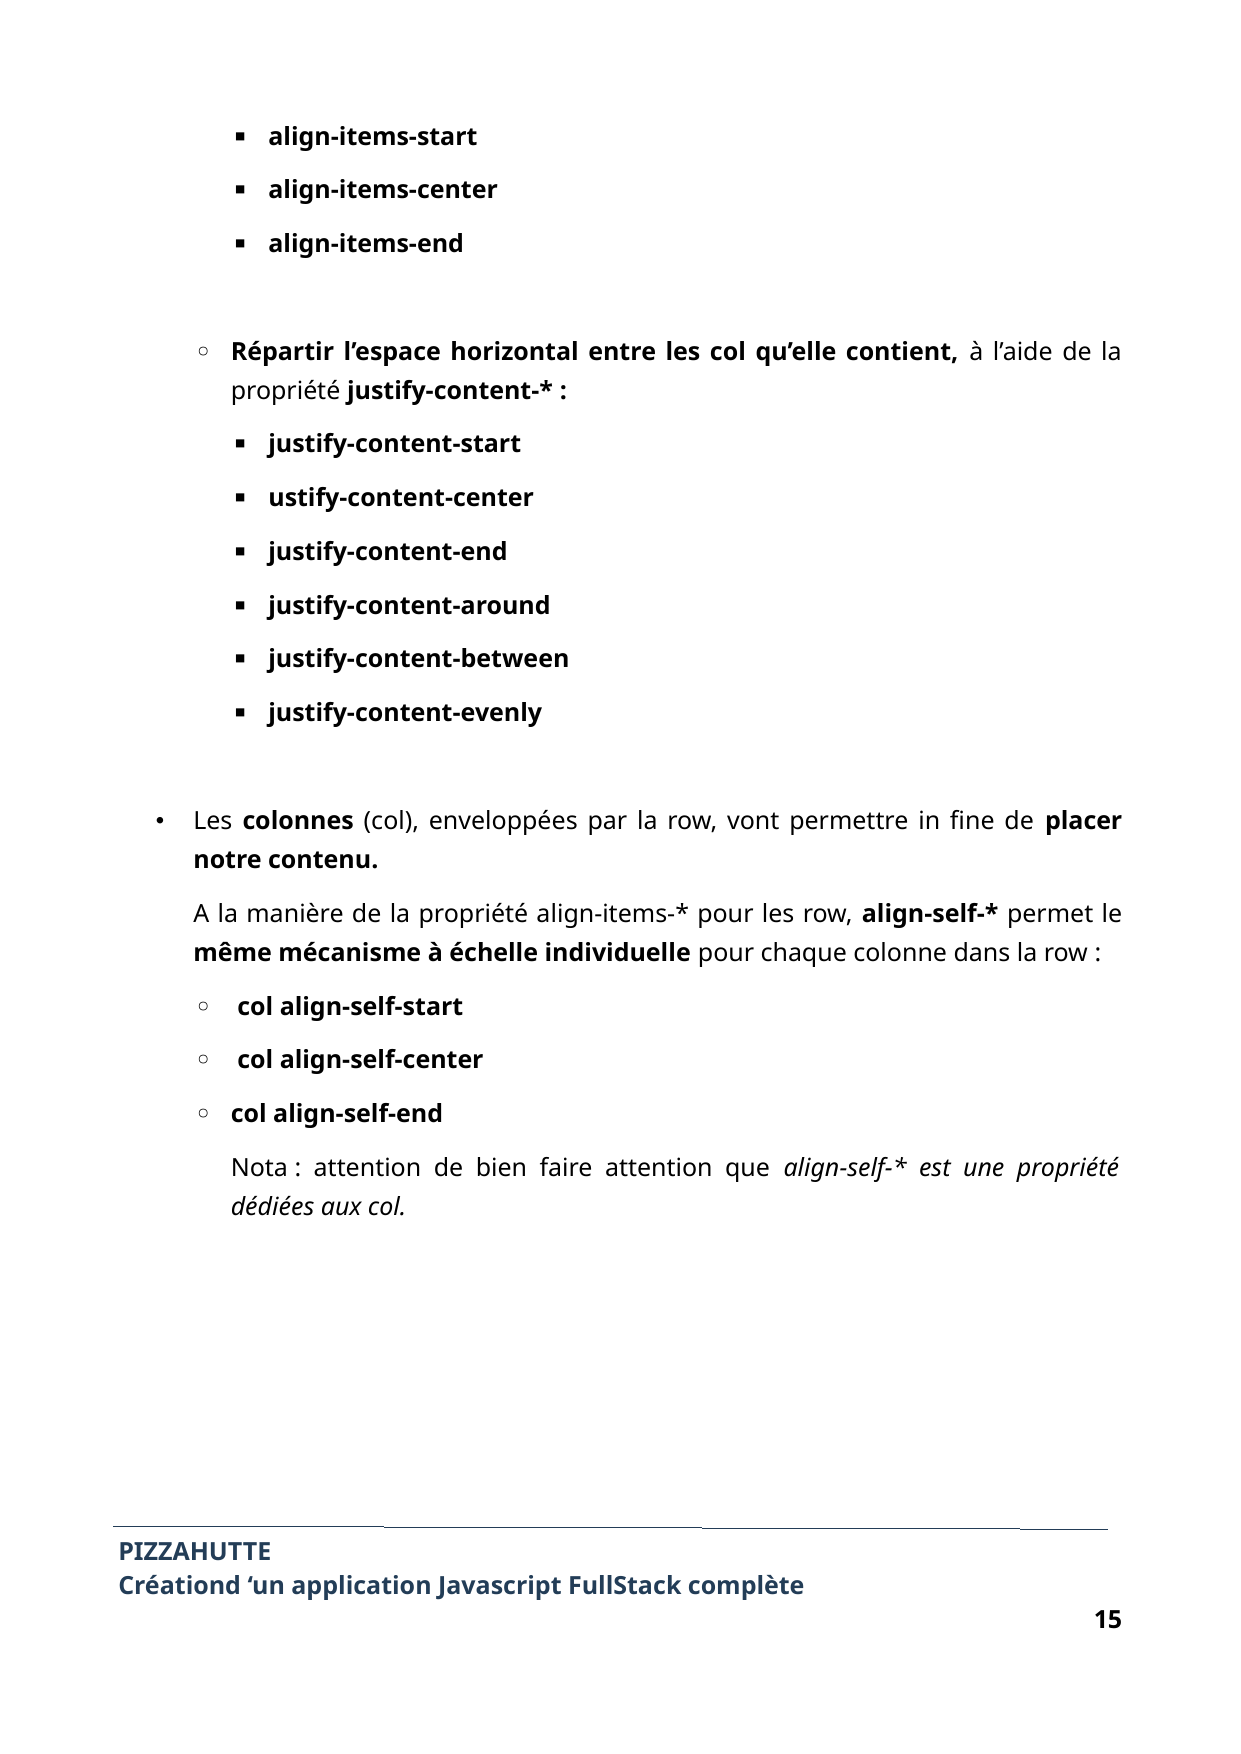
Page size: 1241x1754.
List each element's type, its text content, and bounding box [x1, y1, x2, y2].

list justify-content-start [231, 426, 1122, 460]
list justify-content-between [231, 641, 1122, 675]
list col align-self-start [193, 988, 1122, 1022]
list Les colonnes (col), enveloppées par la row, vont permettre in fine de placer notre contenu. [156, 802, 1122, 876]
list align-items-end [231, 226, 1122, 260]
list justify-content-evenly [231, 695, 1122, 729]
list col align-self-end [193, 1096, 1122, 1130]
list Répartir l’espace horizontal entre les col qu’elle contient, à l’aide de la propriété justify-content-* : [193, 333, 1122, 406]
list align-items-center [231, 172, 1122, 206]
list justify-content-around [231, 587, 1122, 621]
list align-items-start [231, 118, 1122, 152]
list Nota : attention de bien faire attention que align-self-* est une propriété dédiées aux col. [193, 1149, 1122, 1223]
list col align-self-center [193, 1042, 1122, 1076]
list justify-content-end [231, 533, 1122, 568]
list A la manière de la propriété align-items-* pour les row, align-self-* permet le même mécanisme à échelle individuelle pour chaque colonne dans la row : [156, 895, 1122, 968]
list ustify-content-center [231, 480, 1122, 514]
